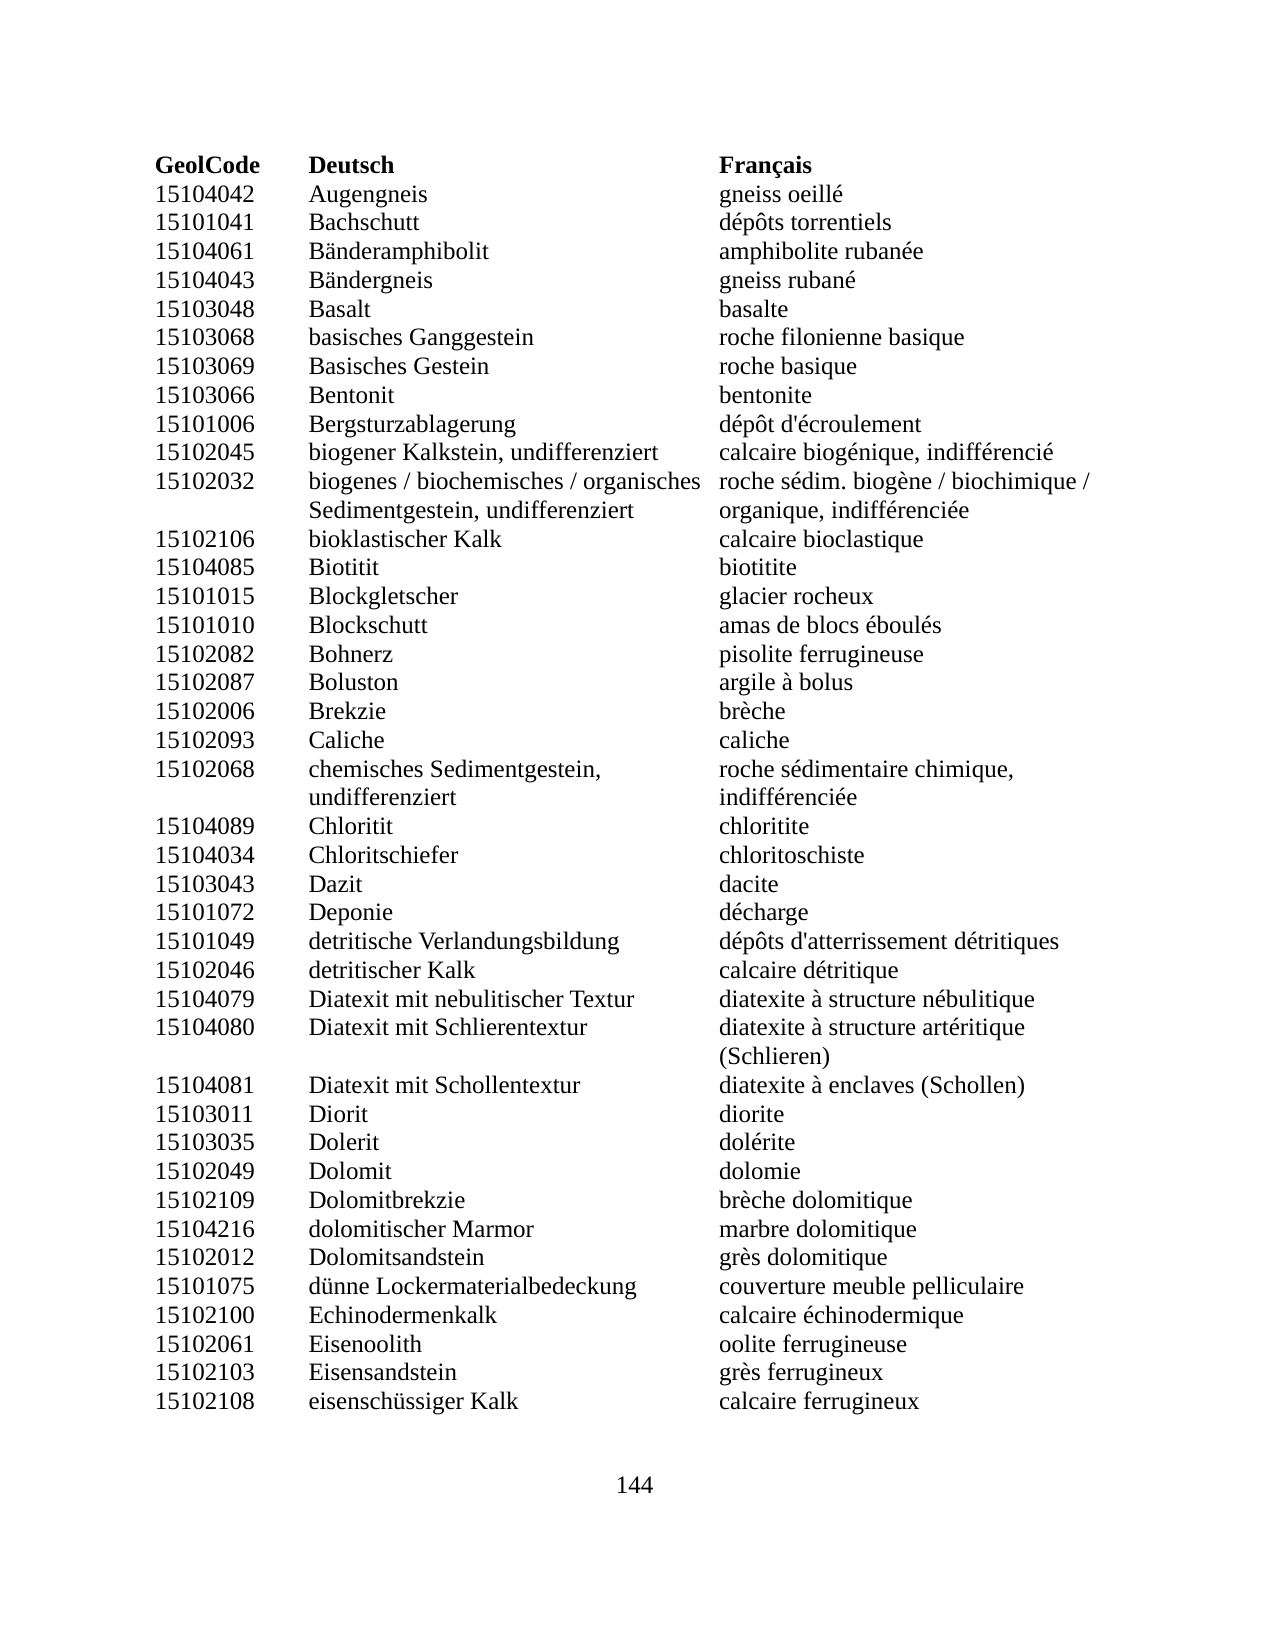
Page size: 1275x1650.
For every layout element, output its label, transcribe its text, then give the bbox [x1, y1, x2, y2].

table_cell 15102049 [150, 1156, 304, 1185]
table_cell calcaire échinodermique [714, 1300, 1125, 1329]
table_cell Caliche [304, 725, 714, 754]
table_cell dépôt d'écroulement [714, 409, 1125, 437]
table_cell pisolite ferrugineuse [714, 639, 1125, 667]
table_cell 15101015 [150, 581, 304, 610]
table_cell 15101049 [150, 926, 304, 955]
table_cell Basisches Gestein [304, 351, 714, 380]
table_cell biogener Kalkstein, undifferenziert [304, 438, 714, 466]
table_cell 15102012 [150, 1243, 304, 1271]
table_cell gneiss rubané [714, 265, 1125, 294]
table_cell diatexite à structure artéritique (Schlieren) [714, 1013, 1125, 1070]
table_cell 15103043 [150, 869, 304, 897]
table_cell 15104034 [150, 840, 304, 869]
table_cell 15102103 [150, 1358, 304, 1386]
table_cell Diorit [304, 1099, 714, 1127]
table_cell 15102068 [150, 754, 304, 811]
table_cell 15101006 [150, 409, 304, 437]
table_cell eisenschüssiger Kalk [304, 1386, 714, 1415]
table_cell amas de blocs éboulés [714, 610, 1125, 639]
table_cell 15104080 [150, 1013, 304, 1070]
table_cell Basalt [304, 294, 714, 322]
table_cell 15104042 [150, 179, 304, 207]
table_cell 15104085 [150, 553, 304, 581]
table_cell argile à bolus [714, 668, 1125, 696]
table_cell Dolomit [304, 1156, 714, 1185]
table_cell calcaire bioclastique [714, 524, 1125, 552]
table_cell décharge [714, 898, 1125, 926]
table_cell grès dolomitique [714, 1243, 1125, 1271]
table_cell detritische Verlandungsbildung [304, 926, 714, 955]
table_cell 15102006 [150, 696, 304, 725]
table_cell Bachschutt [304, 208, 714, 236]
table_cell 15104079 [150, 984, 304, 1012]
table_cell 15103069 [150, 351, 304, 380]
table_cell Blockschutt [304, 610, 714, 639]
table_cell diatexite à structure nébulitique [714, 984, 1125, 1012]
table_cell Eisensandstein [304, 1358, 714, 1386]
table_cell Bändergneis [304, 265, 714, 294]
table_cell dacite [714, 869, 1125, 897]
table_cell 15102045 [150, 438, 304, 466]
table_cell Diatexit mit nebulitischer Textur [304, 984, 714, 1012]
table_cell 15101075 [150, 1271, 304, 1300]
table_cell Biotitit [304, 553, 714, 581]
table_cell brèche [714, 696, 1125, 725]
table_cell couverture meuble pelliculaire [714, 1271, 1125, 1300]
table_cell caliche [714, 725, 1125, 754]
table_cell roche sédim. biogène / biochimique / organique, indifférenciée [714, 466, 1125, 524]
table_cell 15101041 [150, 208, 304, 236]
table_cell roche basique [714, 351, 1125, 380]
table_cell 15104216 [150, 1214, 304, 1242]
table_cell 15102087 [150, 668, 304, 696]
table_cell 15102082 [150, 639, 304, 667]
table_cell calcaire détritique [714, 955, 1125, 984]
table_cell 15103048 [150, 294, 304, 322]
table_cell diorite [714, 1099, 1125, 1127]
table_cell dolomitischer Marmor [304, 1214, 714, 1242]
table_cell 15103068 [150, 323, 304, 351]
table_cell Blockgletscher [304, 581, 714, 610]
table_cell chemisches Sedimentgestein, undifferenziert [304, 754, 714, 811]
table_cell roche sédimentaire chimique, indifférenciée [714, 754, 1125, 811]
table_cell brèche dolomitique [714, 1185, 1125, 1214]
table_cell 15104089 [150, 811, 304, 840]
table_cell Dolerit [304, 1128, 714, 1156]
table_cell basalte [714, 294, 1125, 322]
table_cell Dolomitbrekzie [304, 1185, 714, 1214]
table_cell Bänderamphibolit [304, 236, 714, 265]
table_cell glacier rocheux [714, 581, 1125, 610]
table_cell roche filonienne basique [714, 323, 1125, 351]
table_cell Dazit [304, 869, 714, 897]
table_cell 15102046 [150, 955, 304, 984]
table_cell 15102093 [150, 725, 304, 754]
table_cell 15104081 [150, 1070, 304, 1099]
table_cell Augengneis [304, 179, 714, 207]
table_cell 15104061 [150, 236, 304, 265]
table_cell bentonite [714, 380, 1125, 409]
table_cell 15102108 [150, 1386, 304, 1415]
table_cell Dolomitsandstein [304, 1243, 714, 1271]
table_header Deutsch [304, 150, 714, 179]
table_cell 15102100 [150, 1300, 304, 1329]
table_cell Chloritit [304, 811, 714, 840]
table_cell 15101010 [150, 610, 304, 639]
table_cell amphibolite rubanée [714, 236, 1125, 265]
table_cell calcaire ferrugineux [714, 1386, 1125, 1415]
table_cell 15103011 [150, 1099, 304, 1127]
table_cell biogenes / biochemisches / organisches Sedimentgestein, undifferenziert [304, 466, 714, 524]
table_cell dolomie [714, 1156, 1125, 1185]
table_cell chloritite [714, 811, 1125, 840]
table_cell Boluston [304, 668, 714, 696]
table_cell 15103066 [150, 380, 304, 409]
table_cell Brekzie [304, 696, 714, 725]
table_cell detritischer Kalk [304, 955, 714, 984]
table_cell 15102061 [150, 1329, 304, 1357]
table_cell 15102032 [150, 466, 304, 524]
table_cell 15103035 [150, 1128, 304, 1156]
table_cell Bohnerz [304, 639, 714, 667]
table_cell biotitite [714, 553, 1125, 581]
table_cell bioklastischer Kalk [304, 524, 714, 552]
table_cell 15104043 [150, 265, 304, 294]
table_cell grès ferrugineux [714, 1358, 1125, 1386]
table_cell calcaire biogénique, indifférencié [714, 438, 1125, 466]
table_cell 15101072 [150, 898, 304, 926]
table_cell dolérite [714, 1128, 1125, 1156]
table_cell Echinodermenkalk [304, 1300, 714, 1329]
table_header Français [714, 150, 1125, 179]
table_cell Deponie [304, 898, 714, 926]
table_cell marbre dolomitique [714, 1214, 1125, 1242]
table_cell 15102109 [150, 1185, 304, 1214]
table_cell Diatexit mit Schollentextur [304, 1070, 714, 1099]
table_cell 15102106 [150, 524, 304, 552]
table_cell diatexite à enclaves (Schollen) [714, 1070, 1125, 1099]
table_cell chloritoschiste [714, 840, 1125, 869]
table_cell gneiss oeillé [714, 179, 1125, 207]
table_cell dépôts d'atterrissement détritiques [714, 926, 1125, 955]
table_cell oolite ferrugineuse [714, 1329, 1125, 1357]
table_header GeolCode [150, 150, 304, 179]
table_cell Bergsturzablagerung [304, 409, 714, 437]
table_cell Chloritschiefer [304, 840, 714, 869]
table_cell dünne Lockermaterialbedeckung [304, 1271, 714, 1300]
table_cell Diatexit mit Schlierentextur [304, 1013, 714, 1070]
table_cell basisches Ganggestein [304, 323, 714, 351]
table_cell Bentonit [304, 380, 714, 409]
table_cell dépôts torrentiels [714, 208, 1125, 236]
table_cell Eisenoolith [304, 1329, 714, 1357]
